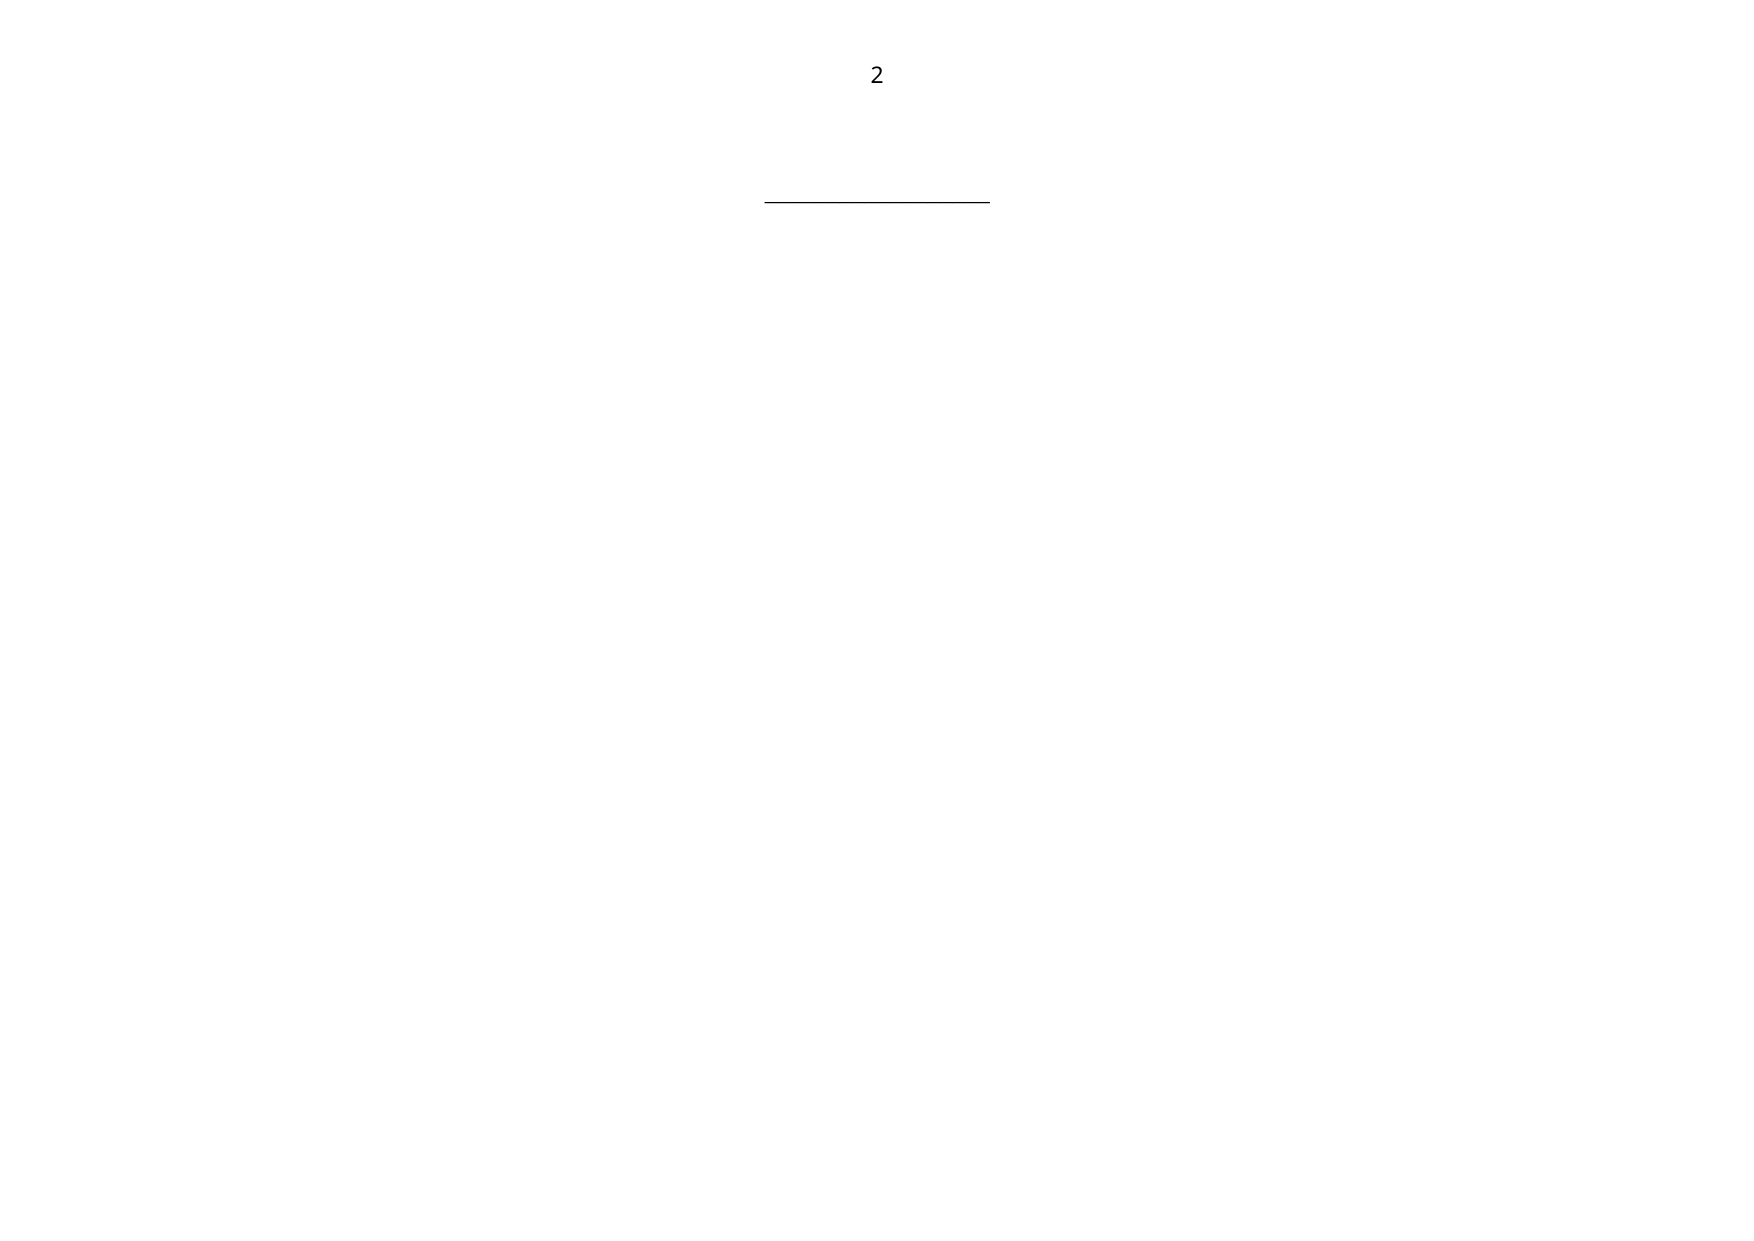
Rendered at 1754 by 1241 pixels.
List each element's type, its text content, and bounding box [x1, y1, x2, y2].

text __________________ [118, 177, 1636, 206]
